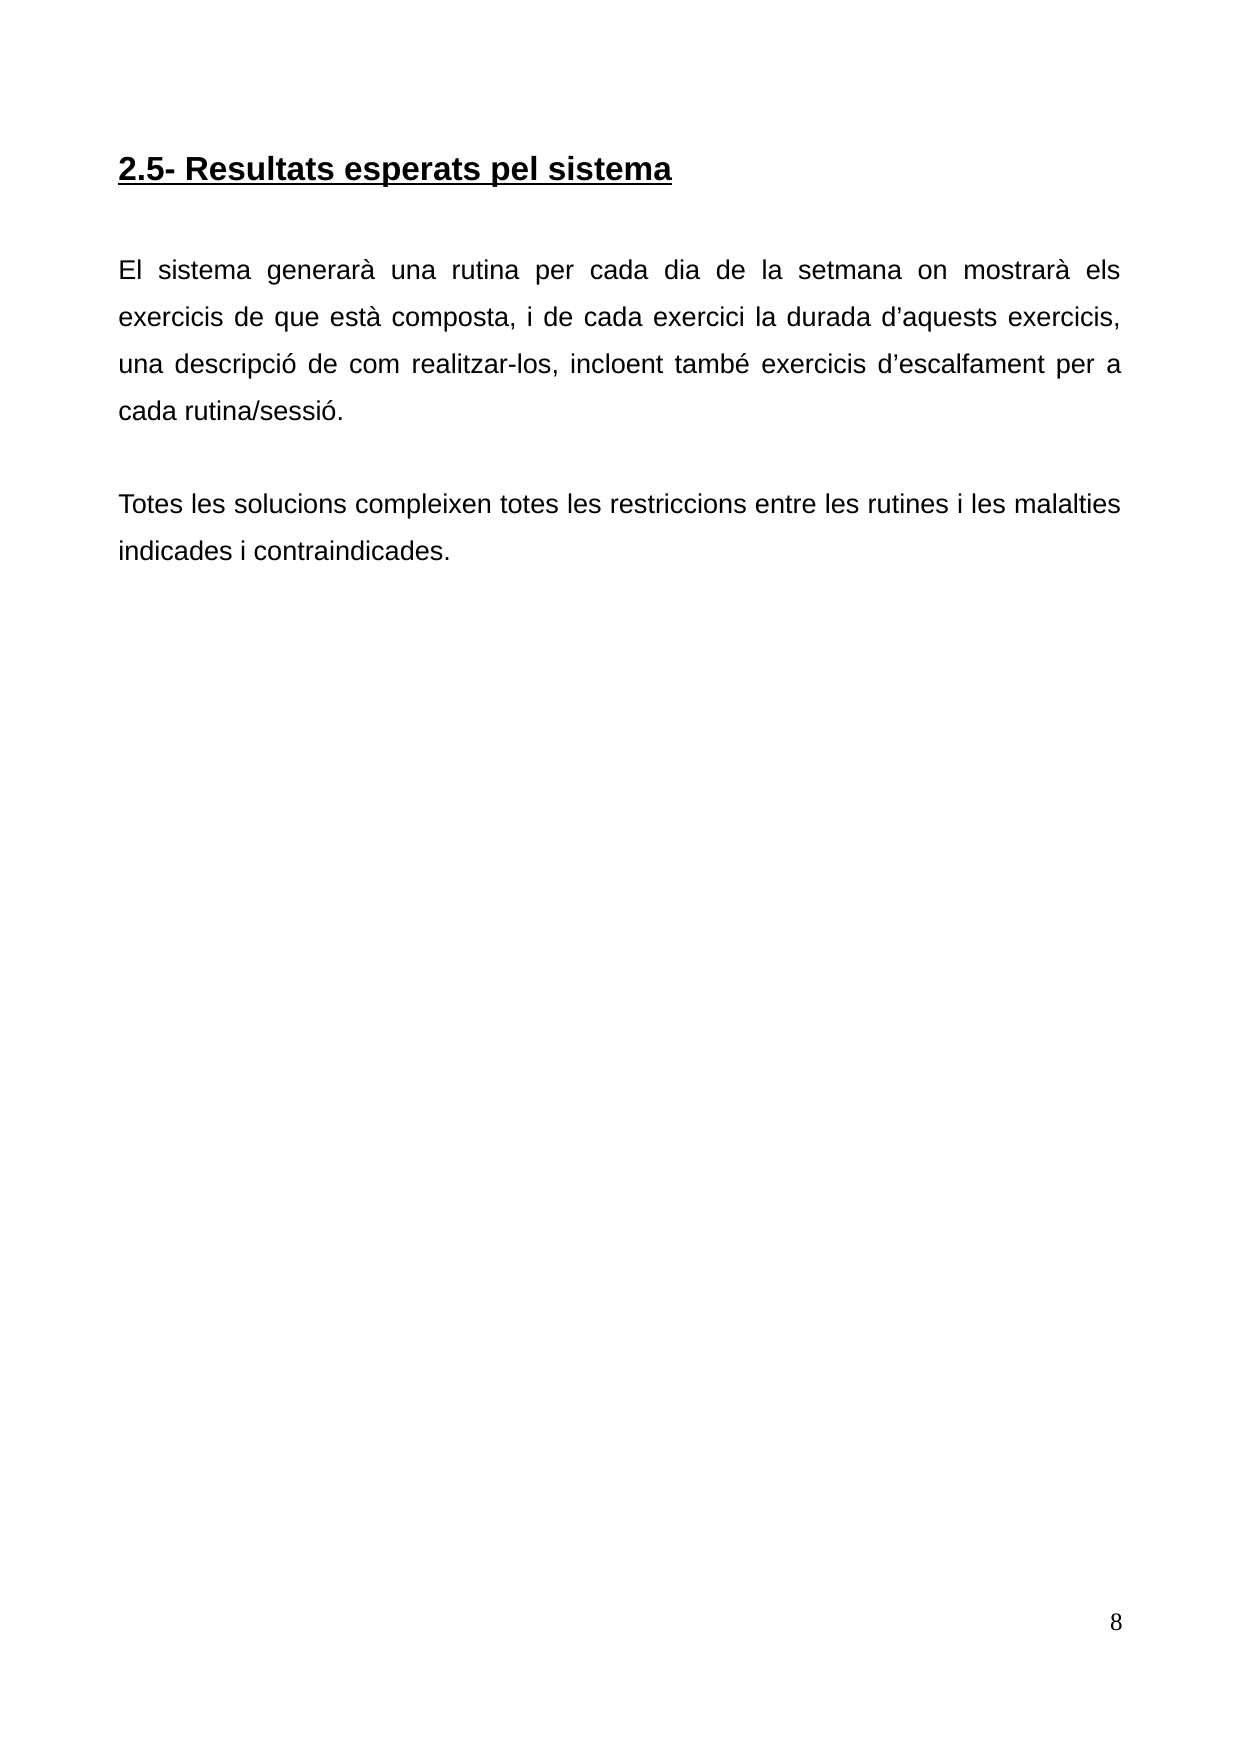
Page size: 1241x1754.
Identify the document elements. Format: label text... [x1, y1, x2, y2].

text Totes les solucions compleixen totes les restriccions entre les rutines i les malalties indicades i contraindicades. [118, 488, 1122, 566]
text 2.5- Resultats esperats pel sistema [118, 149, 1122, 188]
text El sistema generarà una rutina per cada dia de la setmana on mostrarà els exercicis de que està composta, i de cada exercici la durada d’aquests exercicis, una descripció de com realitzar-los, incloent també exercicis d’escalfament per a cada rutina/sessió. [118, 254, 1122, 426]
